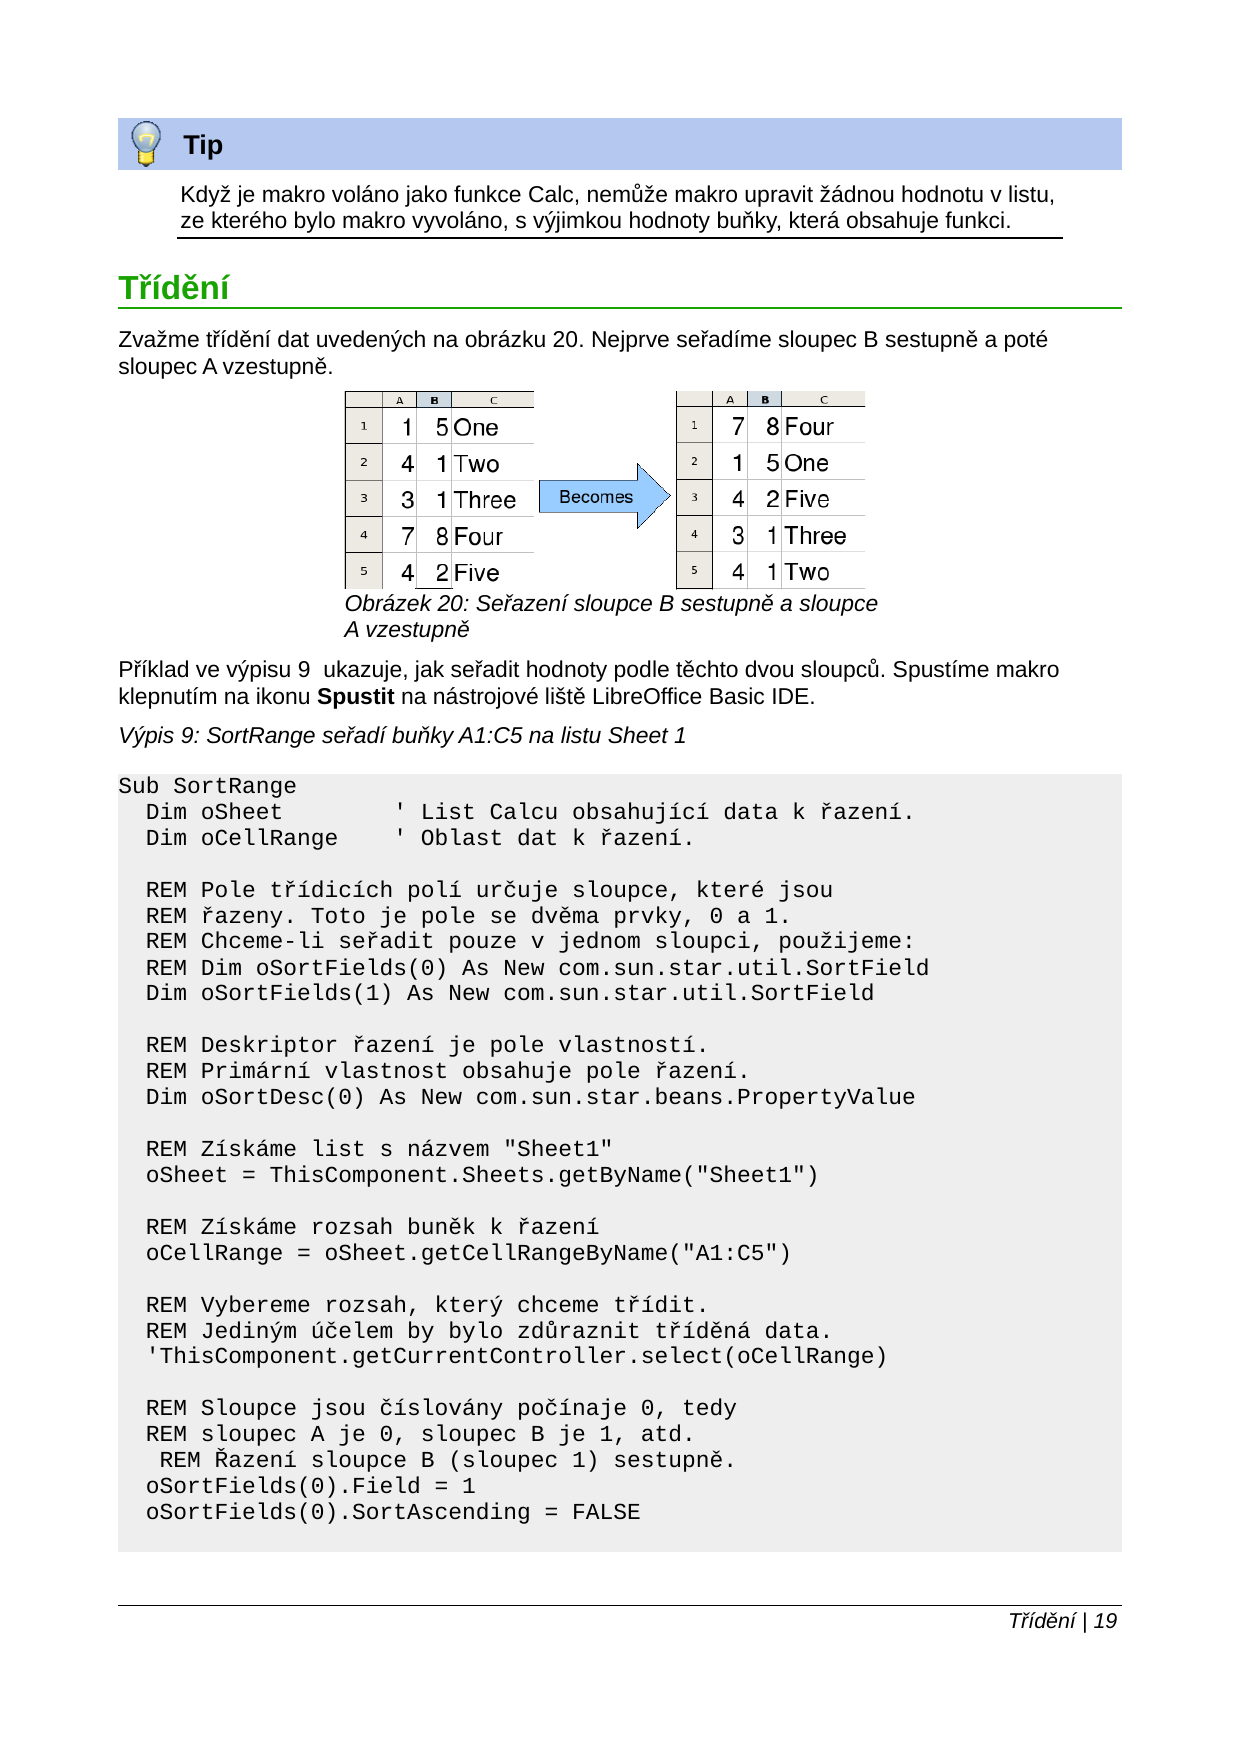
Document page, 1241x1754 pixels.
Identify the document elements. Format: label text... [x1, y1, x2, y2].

picture [344, 391, 866, 590]
text Obrázek 20: Seřazení sloupce B sestupně a sloupce A vzestupně [344, 590, 896, 642]
text Sub SortRange Dim oSheet ' List Calcu obsahující data k řazení. Dim oCellRange ' Oblast dat k řazení. REM Pole třídicích polí určuje sloupce, které jsou REM řazeny. Toto je pole se dvěma prvky, 0 a 1. REM Chceme-li seřadit pouze v jednom sloupci, použijeme: REM Dim oSortFields(0) As New com.sun.star.util.SortField Dim oSortFields(1) As New com.sun.star.util.SortField REM Deskriptor řazení je pole vlastností. REM Primární vlastnost obsahuje pole řazení. Dim oSortDesc(0) As New com.sun.star.beans.PropertyValue REM Získáme list s názvem "Sheet1" oSheet = ThisComponent.Sheets.getByName("Sheet1") REM Získáme rozsah buněk k řazení oCellRange = oSheet.getCellRangeByName("A1:C5") REM Vybereme rozsah, který chceme třídit. REM Jediným účelem by bylo zdůraznit tříděná data. 'ThisComponent.getCurrentController.select(oCellRange) REM Sloupce jsou číslovány počínaje 0, tedy REM sloupec A je 0, sloupec B je 1, atd. REM Řazení sloupce B (sloupec 1) sestupně. oSortFields(0).Field = 1 oSortFields(0).SortAscending = FALSE [118, 774, 1122, 1552]
subtitle Třídění [118, 268, 1122, 307]
text Výpis 9: SortRange seřadí buňky A1:C5 na listu Sheet 1 [118, 722, 1122, 748]
text Zvažme třídění dat uvedených na obrázku 20. Nejprve seřadíme sloupec B sestupně a poté sloupec A vzestupně. [118, 326, 1122, 379]
picture [119, 119, 170, 170]
text Když je makro voláno jako funkce Calc, nemůže makro upravit žádnou hodnotu v listu, ze kterého bylo makro vyvoláno, s výjimkou hodnoty buňky, která obsahuje funkci. [177, 178, 1063, 237]
text Příklad ve výpisu 9 ukazuje, jak seřadit hodnoty podle těchto dvou sloupců. Spustíme makro klepnutím na ikonu Spustit na nástrojové liště LibreOffice Basic IDE. [118, 656, 1122, 709]
subtitle Tip [118, 118, 1122, 170]
